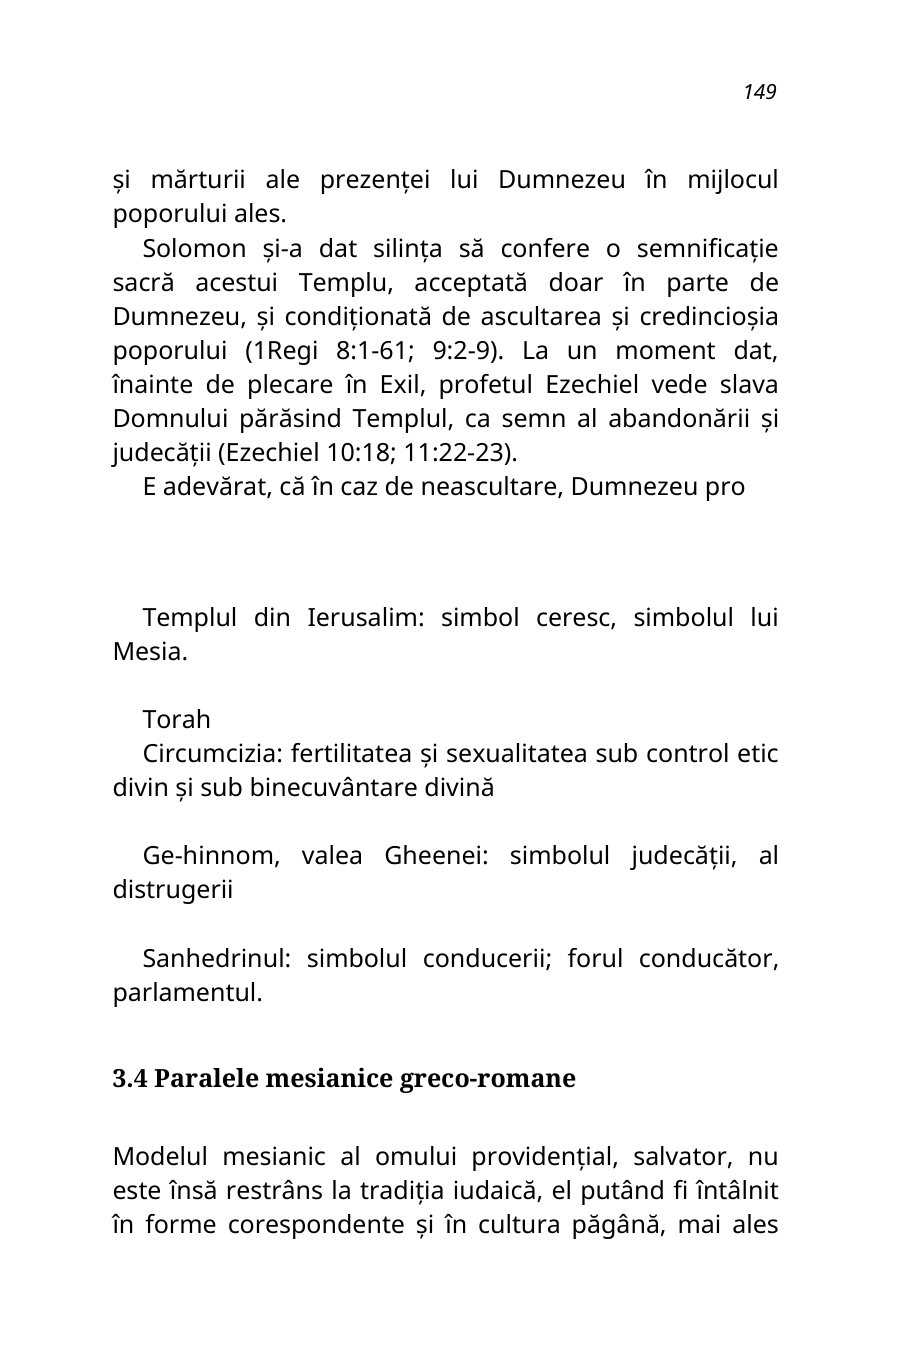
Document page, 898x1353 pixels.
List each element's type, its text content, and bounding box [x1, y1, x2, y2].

text Modelul mesianic al omului providenţial, salvator, nu este însă restrâns la tradiţia iudaică, el putând fi întâlnit în forme corespondente şi în cultura păgână, mai ales [112, 1139, 779, 1241]
text şi mărturii ale prezenţei lui Dumnezeu în mijlocul poporului ales. [112, 162, 779, 230]
text Sanhedrinul: simbolul conducerii; forul conducător, parlamentul. [112, 940, 779, 1008]
text Circumcizia: fertilitatea şi sexualitatea sub control etic divin şi sub binecuvântare divină [112, 736, 779, 804]
text Ge-hinnom, valea Gheenei: simbolul judecăţii, al distrugerii [112, 838, 779, 906]
text E adevărat, că în caz de neascultare, Dumnezeu pro [112, 469, 779, 503]
text Torah [112, 702, 779, 736]
subtitle 3.4 Paralele mesianice greco-romane [112, 1067, 779, 1092]
text Templul din Ierusalim: simbol ceresc, simbolul lui Mesia. [112, 599, 779, 668]
text Solomon şi-a dat silinţa să confere o semnificaţie sacră acestui Templu, acceptată doar în parte de Dumnezeu, şi condiţionată de ascultarea şi credincioşia poporului (1Regi 8:1-61; 9:2-9). La un moment dat, înainte de plecare în Exil, profetul Ezechiel vede slava Domnului părăsind Templul, ca semn al abandonării şi judecăţii (Ezechiel 10:18; 11:22-23). [112, 230, 779, 469]
